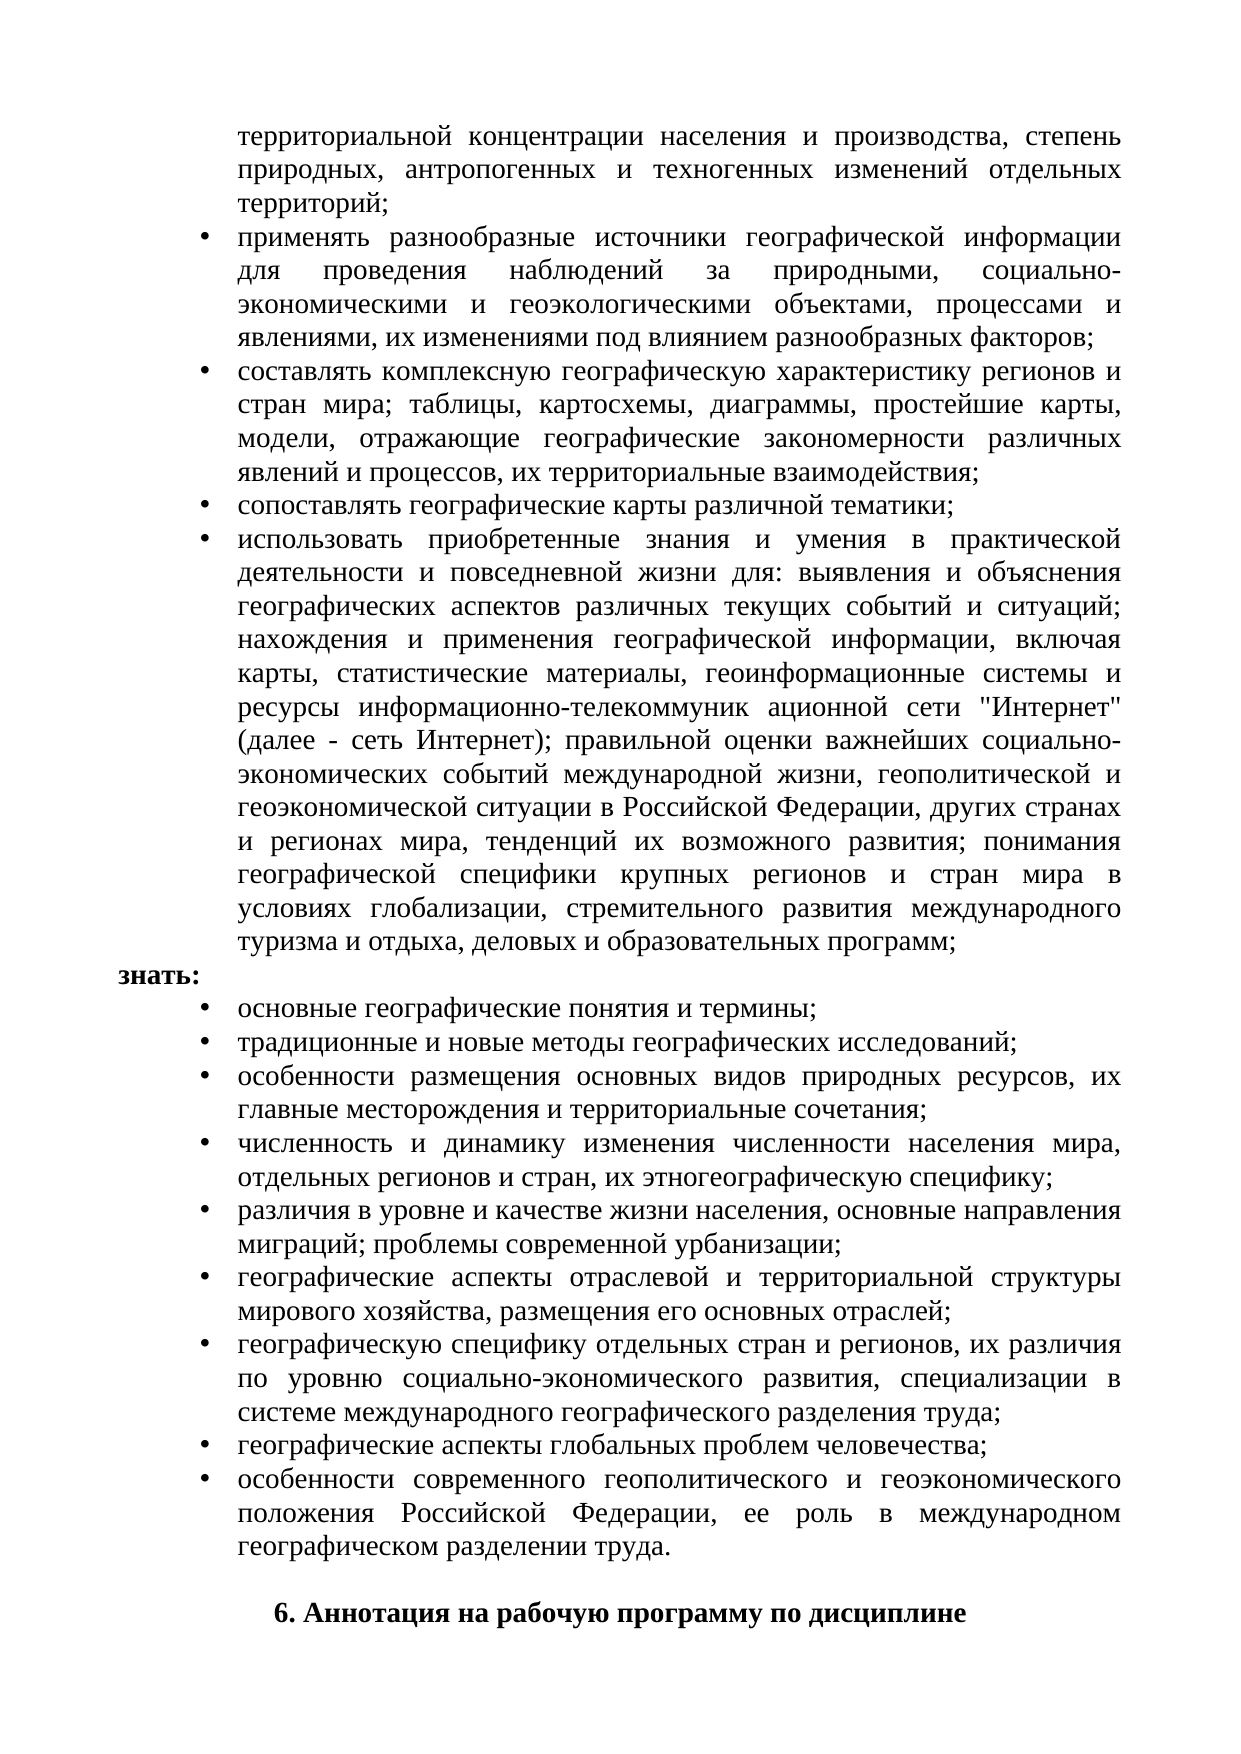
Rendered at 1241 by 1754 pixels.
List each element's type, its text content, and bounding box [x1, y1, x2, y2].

list географическую специфику отдельных стран и регионов, их различия по уровню социально-экономического развития, специализации в системе международного географического разделения труда; [200, 1327, 1122, 1427]
list географические аспекты отраслевой и территориальной структуры мирового хозяйства, размещения его основных отраслей; [200, 1259, 1122, 1327]
list особенности современного геополитического и геоэкономического положения Российской Федерации, ее роль в международном географическом разделении труда. [200, 1461, 1122, 1562]
list территориальной концентрации населения и производства, степень природных, антропогенных и техногенных изменений отдельных территорий; [200, 118, 1122, 219]
text знать: [118, 957, 1122, 991]
list сопоставлять географические карты различной тематики; [200, 487, 1122, 521]
list различия в уровне и качестве жизни населения, основные направления миграций; проблемы современной урбанизации; [200, 1192, 1122, 1259]
list особенности размещения основных видов природных ресурсов, их главные месторождения и территориальные сочетания; [200, 1058, 1122, 1125]
list использовать приобретенные знания и умения в практической деятельности и повседневной жизни для: выявления и объяснения географических аспектов различных текущих событий и ситуаций; нахождения и применения географической информации, включая карты, статистические материалы, геоинформационные системы и ресурсы информационно-телекоммуник ационной сети "Интернет" (далее - сеть Интернет); правильной оценки важнейших социально-экономических событий международной жизни, геополитической и геоэкономической ситуации в Российской Федерации, других странах и регионах мира, тенденций их возможного развития; понимания географической специфики крупных регионов и стран мира в условиях глобализации, стремительного развития международного туризма и отдыха, деловых и образовательных программ; [200, 521, 1122, 957]
list численность и динамику изменения численности населения мира, отдельных регионов и стран, их этногеографическую специфику; [200, 1125, 1122, 1192]
list географические аспекты глобальных проблем человечества; [200, 1427, 1122, 1461]
list составлять комплексную географическую характеристику регионов и стран мира; таблицы, картосхемы, диаграммы, простейшие карты, модели, отражающие географические закономерности различных явлений и процессов, их территориальные взаимодействия; [200, 353, 1122, 487]
text 6. Аннотация на рабочую программу по дисциплине [118, 1595, 1122, 1629]
list традиционные и новые методы географических исследований; [200, 1024, 1122, 1058]
list основные географические понятия и термины; [200, 991, 1122, 1024]
list применять разнообразные источники географической информации для проведения наблюдений за природными, социально-экономическими и геоэкологическими объектами, процессами и явлениями, их изменениями под влиянием разнообразных факторов; [200, 219, 1122, 353]
